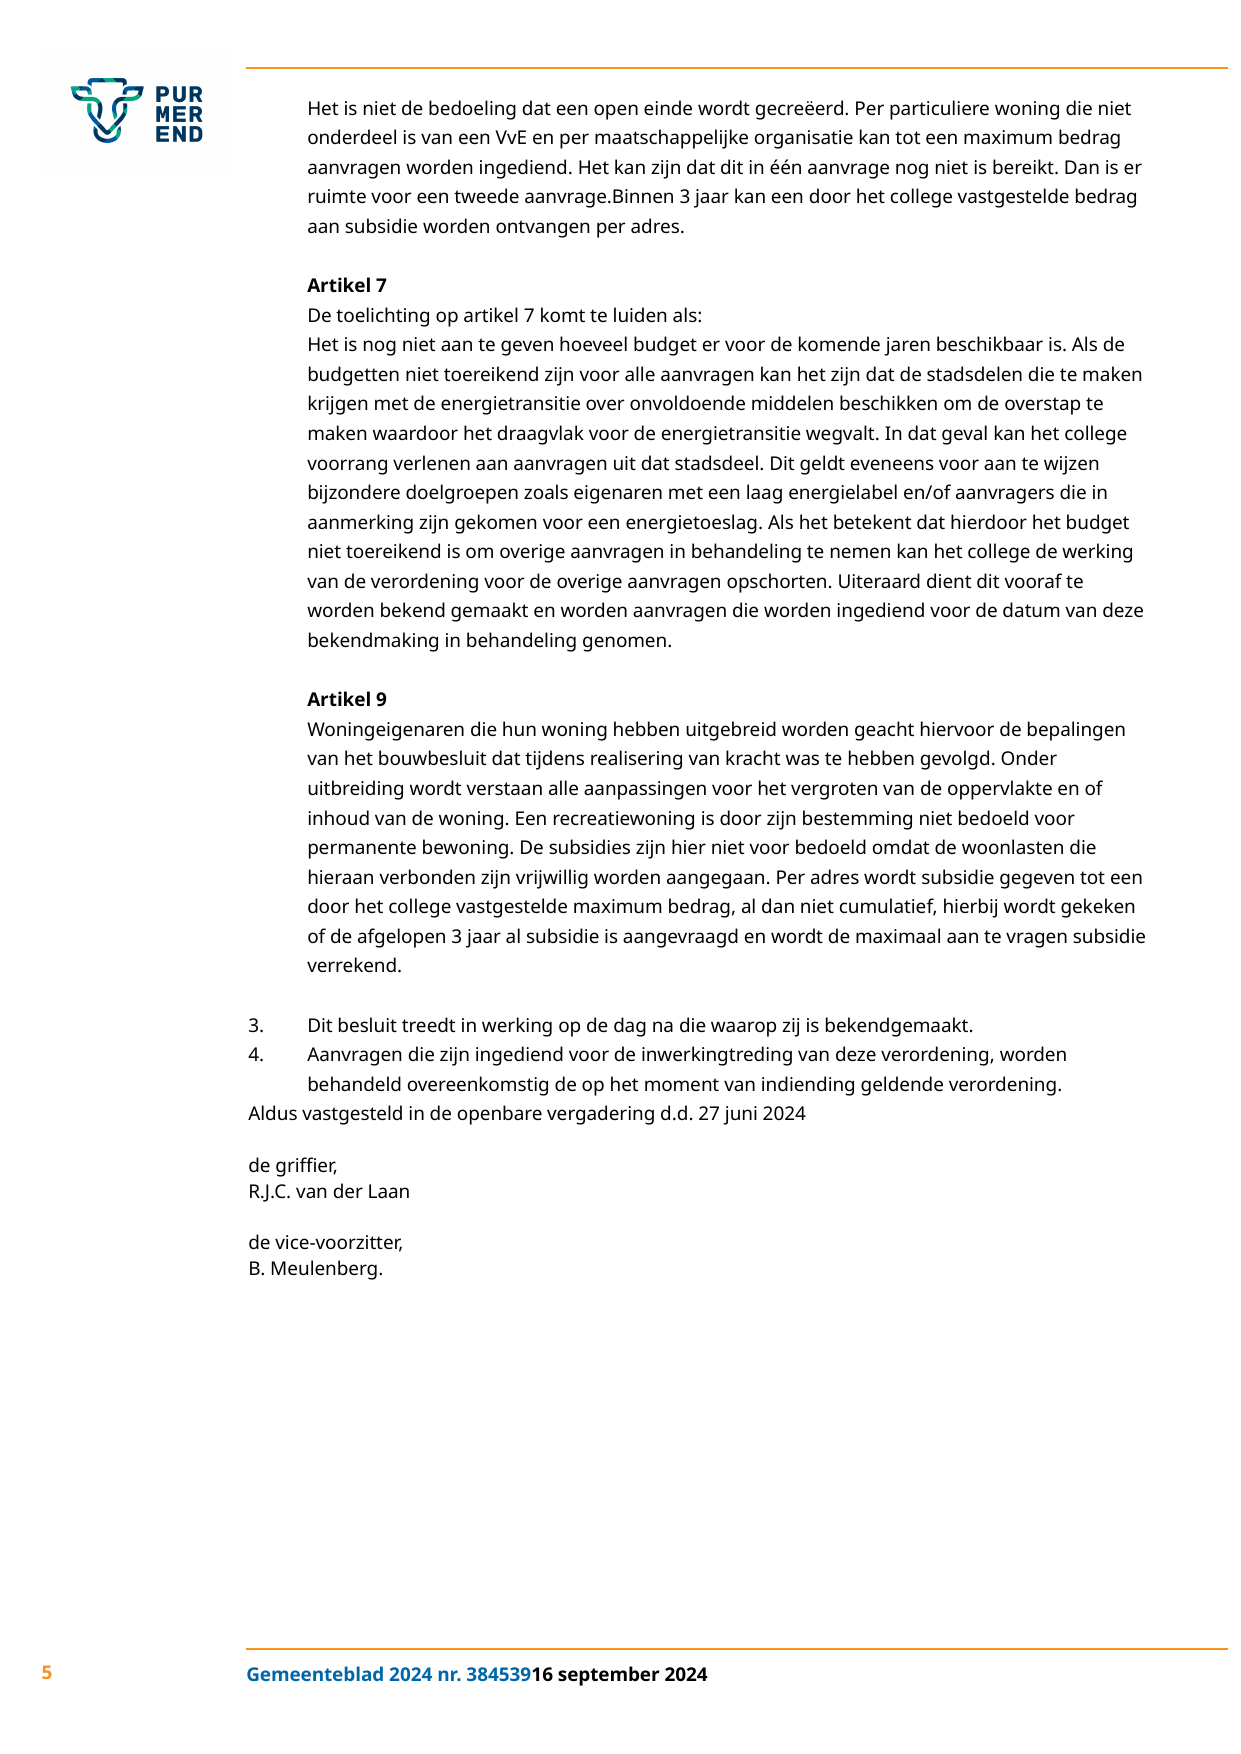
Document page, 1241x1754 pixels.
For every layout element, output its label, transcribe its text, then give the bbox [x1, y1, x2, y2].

picture [41, 47, 231, 172]
list Artikel 7 [248, 272, 1152, 298]
text R.J.C. van der Laan [248, 1178, 1152, 1203]
list Dit besluit treedt in werking op de dag na die waarop zij is bekendgemaakt. [248, 1012, 1152, 1038]
list Artikel 9 [248, 686, 1152, 712]
text B. Meulenberg. [248, 1255, 1152, 1281]
list Het is niet de bedoeling dat een open einde wordt gecreëerd. Per particuliere woning die niet onderdeel is van een VvE en per maatschappelijke organisatie kan tot een maximum bedrag aanvragen worden ingediend. Het kan zijn dat dit in één aanvrage nog niet is bereikt. Dan is er ruimte voor een tweede aanvrage.Binnen 3 jaar kan een door het college vastgestelde bedrag aan subsidie worden ontvangen per adres. [248, 95, 1152, 239]
list Woningeigenaren die hun woning hebben uitgebreid worden geacht hiervoor de bepalingen van het bouwbesluit dat tijdens realisering van kracht was te hebben gevolgd. Onder uitbreiding wordt verstaan alle aanpassingen voor het vergroten van de oppervlakte en of inhoud van de woning. Een recreatiewoning is door zijn bestemming niet bedoeld voor permanente bewoning. De subsidies zijn hier niet voor bedoeld omdat de woonlasten die hieraan verbonden zijn vrijwillig worden aangegaan. Per adres wordt subsidie gegeven tot een door het college vastgestelde maximum bedrag, al dan niet cumulatief, hierbij wordt gekeken of de afgelopen 3 jaar al subsidie is aangevraagd en wordt de maximaal aan te vragen subsidie verrekend. [248, 716, 1152, 978]
list Aanvragen die zijn ingediend voor de inwerkingtreding van deze verordening, worden behandeld overeenkomstig de op het moment van indiending geldende verordening. [248, 1041, 1152, 1097]
text Aldus vastgesteld in de openbare vergadering d.d. 27 juni 2024 [248, 1101, 1152, 1126]
list Het is nog niet aan te geven hoeveel budget er voor de komende jaren beschikbaar is. Als de budgetten niet toereikend zijn voor alle aanvragen kan het zijn dat de stadsdelen die te maken krijgen met de energietransitie over onvoldoende middelen beschikken om de overstap te maken waardoor het draagvlak voor de energietransitie wegvalt. In dat geval kan het college voorrang verlenen aan aanvragen uit dat stadsdeel. Dit geldt eveneens voor aan te wijzen bijzondere doelgroepen zoals eigenaren met een laag energielabel en/of aanvragers die in aanmerking zijn gekomen voor een energietoeslag. Als het betekent dat hierdoor het budget niet toereikend is om overige aanvragen in behandeling te nemen kan het college de werking van de verordening voor de overige aanvragen opschorten. Uiteraard dient dit vooraf te worden bekend gemaakt en worden aanvragen die worden ingediend voor de datum van deze bekendmaking in behandeling genomen. [248, 331, 1152, 653]
list De toelichting op artikel 7 komt te luiden als: [248, 302, 1152, 328]
text de vice-voorzitter, [248, 1229, 1152, 1255]
text de griffier, [248, 1152, 1152, 1178]
